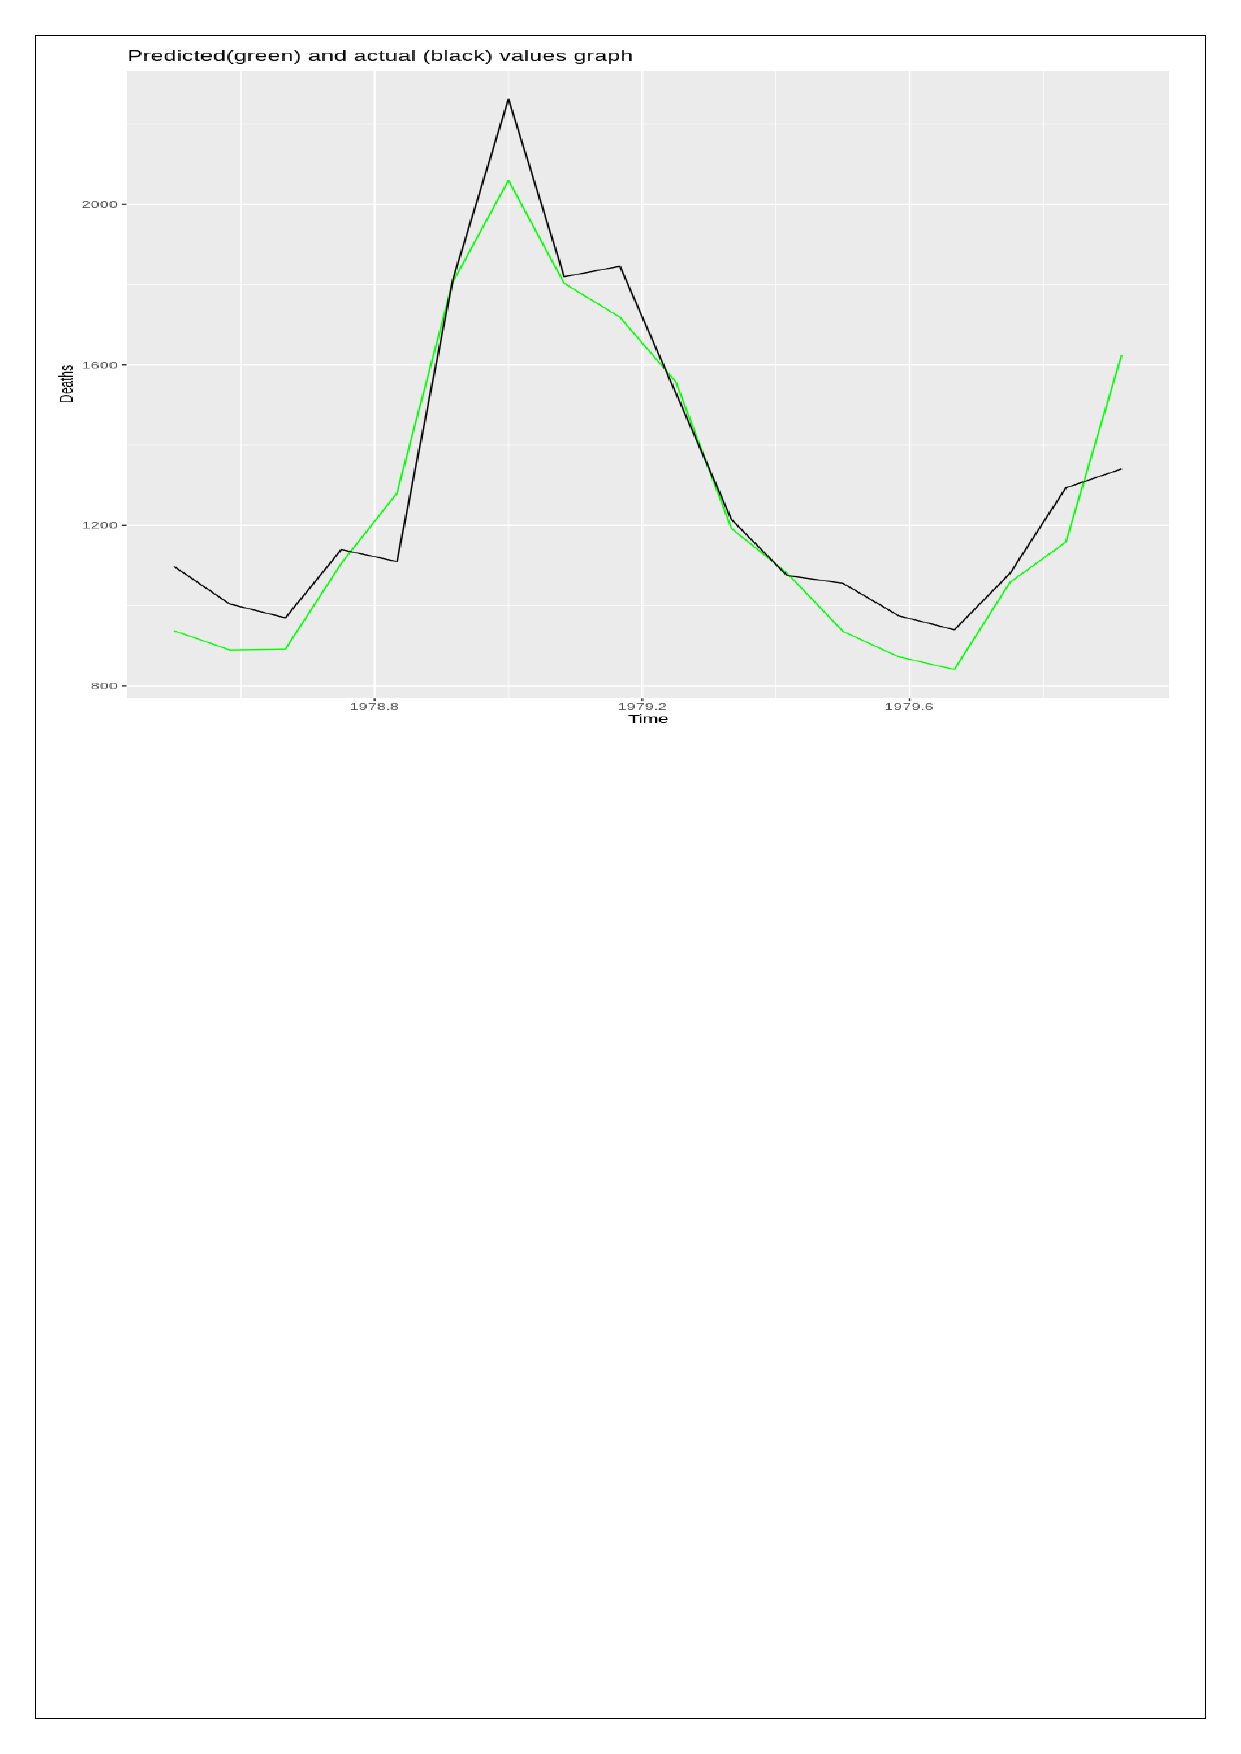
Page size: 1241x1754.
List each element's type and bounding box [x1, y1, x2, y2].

picture [51, 45, 1179, 731]
